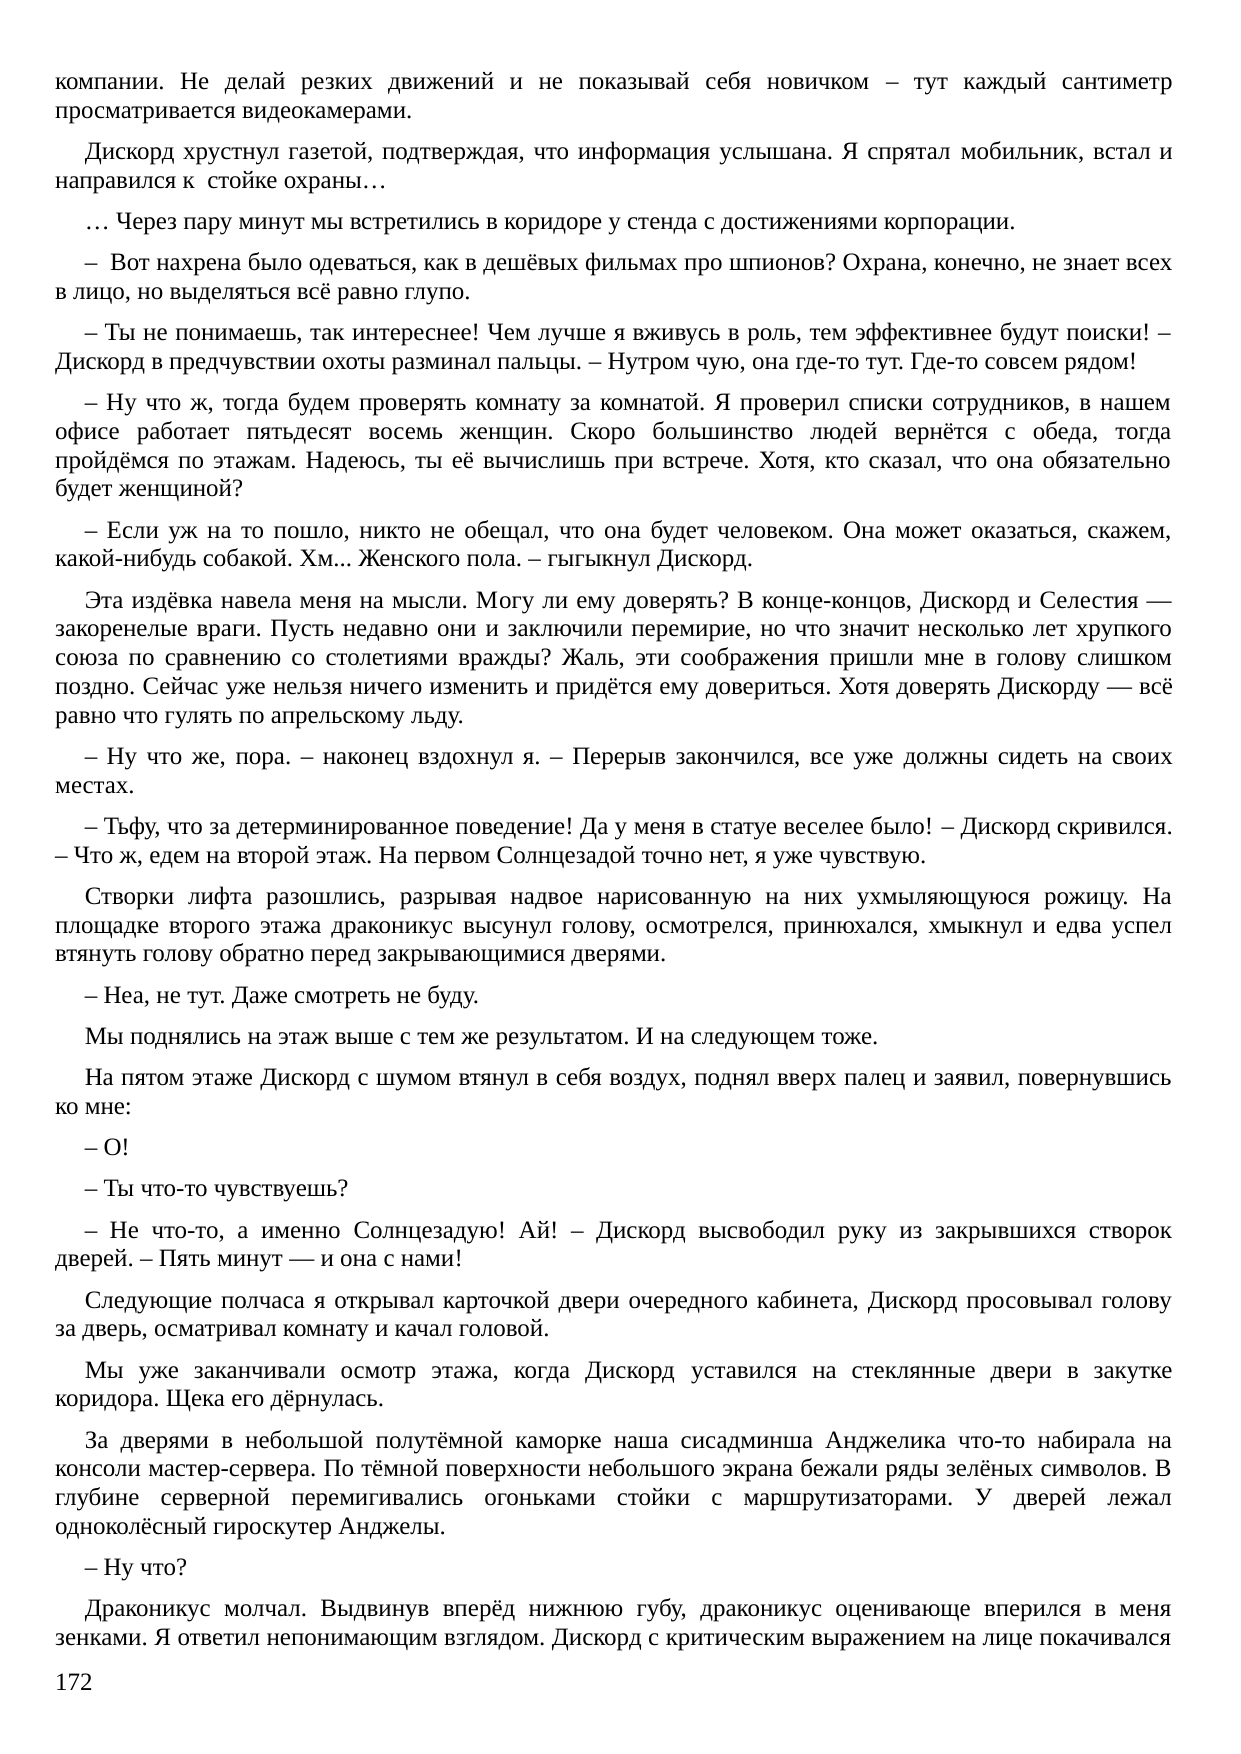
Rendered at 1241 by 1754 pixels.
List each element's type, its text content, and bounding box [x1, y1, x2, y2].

text – Тьфу, что за детерминированное поведение! Да у меня в статуе веселее было! – Дискорд скривился. – Что ж, едем на второй этаж. На первом Солнцезадой точно нет, я уже чувствую. [55, 811, 1173, 868]
text Дискорд хрустнул газетой, подтверждая, что информация услышана. Я спрятал мобильник, встал и направился к стойке охраны… [55, 136, 1173, 193]
text – Ты не понимаешь, так интереснее! Чем лучше я вживусь в роль, тем эффективнее будут поиски! –Дискорд в предчувствии охоты разминал пальцы. – Нутром чую, она где-то тут. Где-то совсем рядом! [55, 317, 1173, 375]
text – Ну что? [55, 1552, 1173, 1581]
text Драконикус молчал. Выдвинув вперёд нижнюю губу, драконикус оценивающе вперился в меня зенками. Я ответил непонимающим взглядом. Дискорд с критическим выражением на лице покачивался [55, 1593, 1173, 1651]
text Мы поднялись на этаж выше с тем же результатом. И на следующем тоже. [55, 1021, 1173, 1050]
text – Вот нахрена было одеваться, как в дешёвых фильмах про шпионов? Охрана, конечно, не знает всех в лицо, но выделяться всё равно глупо. [55, 247, 1173, 305]
text компании. Не делай резких движений и не показывай себя новичком – тут каждый сантиметр просматривается видеокамерами. [55, 66, 1173, 123]
text Следующие полчаса я открывал карточкой двери очередного кабинета, Дискорд просовывал голову за дверь, осматривал комнату и качал головой. [55, 1285, 1173, 1342]
text Эта издёвка навела меня на мысли. Могу ли ему доверять? В конце-концов, Дискорд и Селестия — закоренелые враги. Пусть недавно они и заключили перемирие, но что значит несколько лет хрупкого союза по сравнению со столетиями вражды? Жаль, эти соображения пришли мне в голову слишком поздно. Сейчас уже нельзя ничего изменить и придётся ему довериться. Хотя доверять Дискорду — всё равно что гулять по апрельскому льду. [55, 585, 1173, 728]
text – Если уж на то пошло, никто не обещал, что она будет человеком. Она может оказаться, скажем, какой-нибудь собакой. Хм... Женского пола. – гыгыкнул Дискорд. [55, 515, 1173, 572]
text Мы уже заканчивали осмотр этажа, когда Дискорд уставился на стеклянные двери в закутке коридора. Щека его дёрнулась. [55, 1355, 1173, 1412]
text Створки лифта разошлись, разрывая надвое нарисованную на них ухмыляющуюся рожицу. На площадке второго этажа драконикус высунул голову, осмотрелся, принюхался, хмыкнул и едва успел втянуть голову обратно перед закрывающимися дверями. [55, 881, 1173, 967]
text – Ты что-то чувствуешь? [55, 1173, 1173, 1202]
text За дверями в небольшой полутёмной каморке наша сисадминша Анджелика что-то набирала на консоли мастер-сервера. По тёмной поверхности небольшого экрана бежали ряды зелёных символов. В глубине серверной перемигивались огоньками стойки с маршрутизаторами. У дверей лежал одноколёсный гироскутер Анджелы. [55, 1425, 1173, 1540]
text – Не что-то, а именно Солнцезадую! Ай! – Дискорд высвободил руку из закрывшихся створок дверей. – Пять минут — и она с нами! [55, 1215, 1173, 1272]
text – Ну что же, пора. – наконец вздохнул я. – Перерыв закончился, все уже должны сидеть на своих местах. [55, 741, 1173, 798]
text – Ну что ж, тогда будем проверять комнату за комнатой. Я проверил списки сотрудников, в нашем офисе работает пятьдесят восемь женщин. Скоро большинство людей вернётся с обеда, тогда пройдёмся по этажам. Надеюсь, ты её вычислишь при встрече. Хотя, кто сказал, что она обязательно будет женщиной? [55, 387, 1173, 502]
text На пятом этаже Дискорд с шумом втянул в себя воздух, поднял вверх палец и заявил, повернувшись ко мне: [55, 1062, 1173, 1120]
text – О! [55, 1132, 1173, 1161]
text – Неа, не тут. Даже смотреть не буду. [55, 980, 1173, 1008]
text … Через пару минут мы встретились в коридоре у стенда с достижениями корпорации. [55, 206, 1173, 235]
